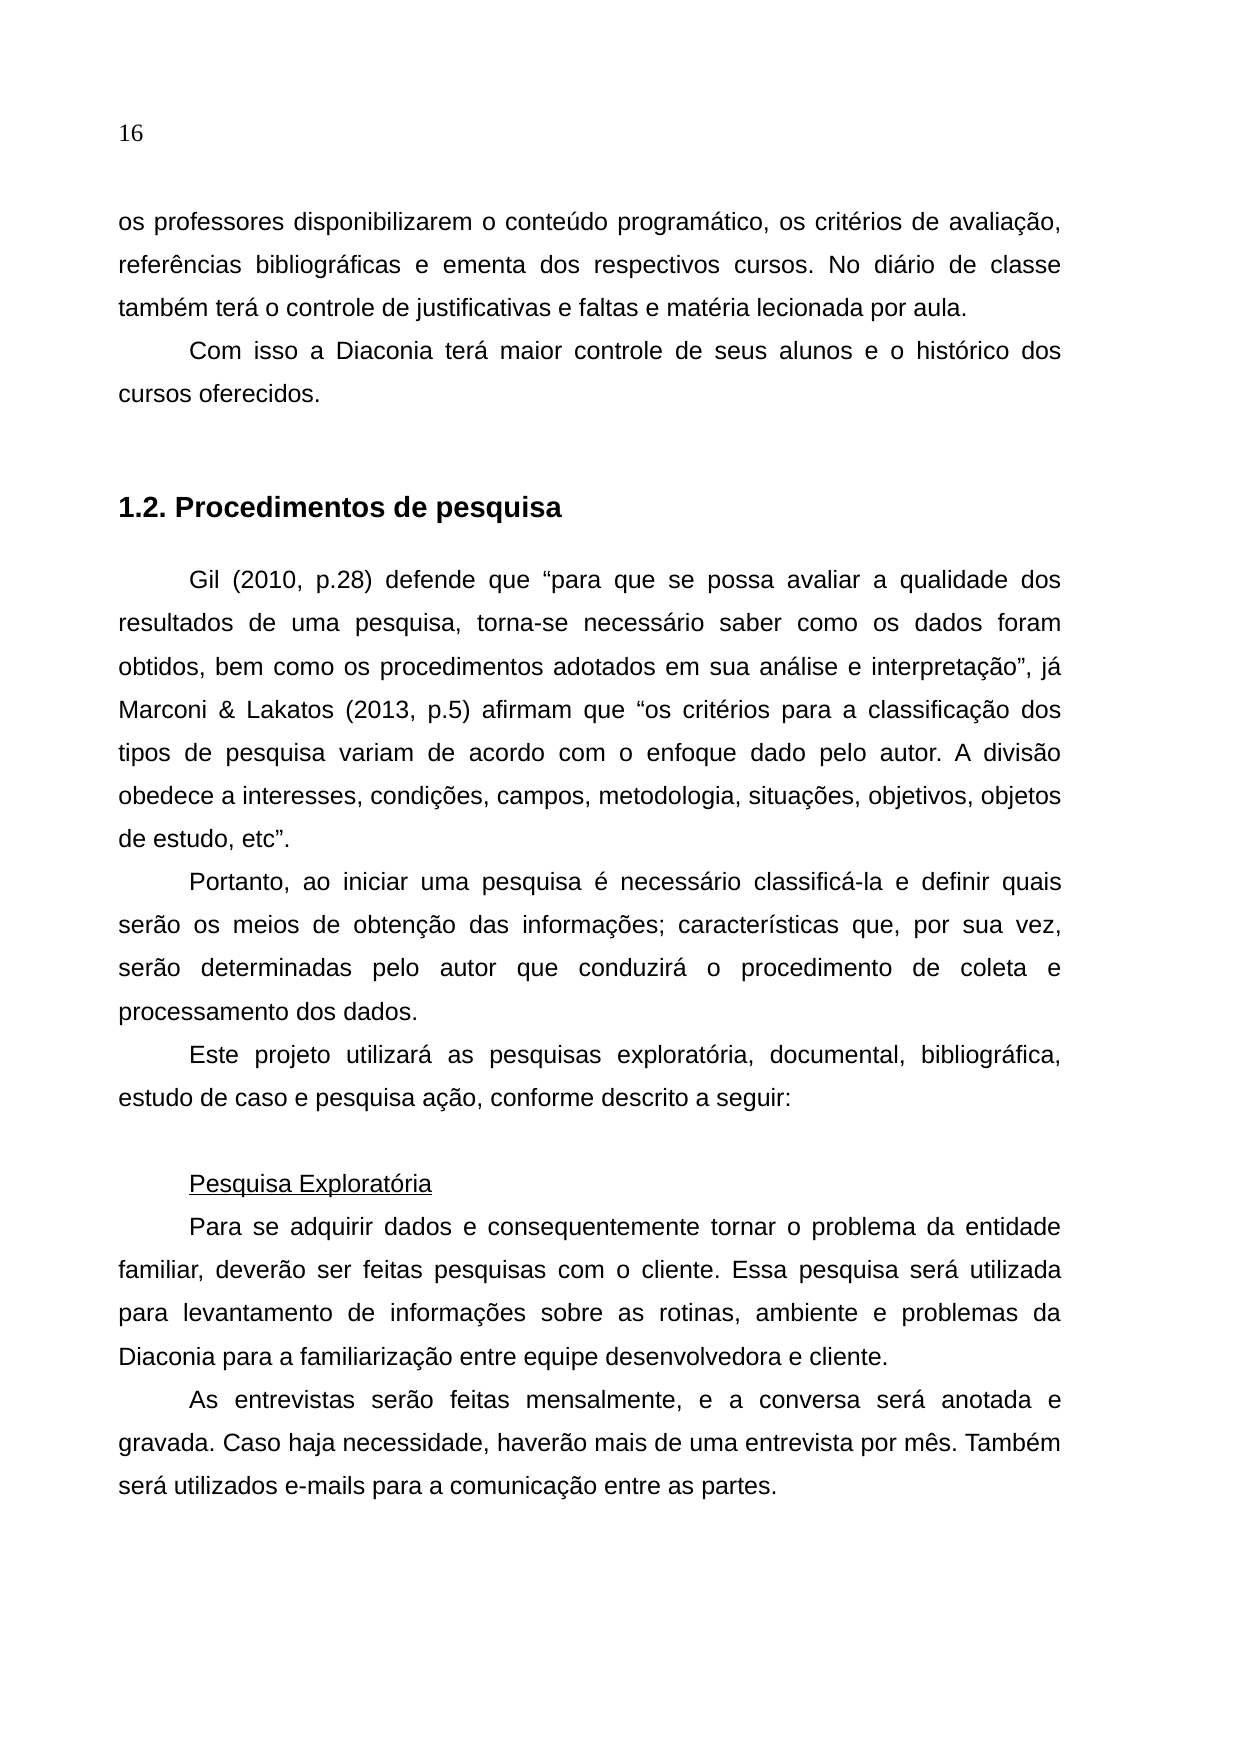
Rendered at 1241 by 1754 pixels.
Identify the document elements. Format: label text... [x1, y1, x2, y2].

text Gil (2010, p.28) defende que “para que se possa avaliar a qualidade dos resultados de uma pesquisa, torna-se necessário saber como os dados foram obtidos, bem como os procedimentos adotados em sua análise e interpretação”, já Marconi & Lakatos (2013, p.5) afirmam que “os critérios para a classificação dos tipos de pesquisa variam de acordo com o enfoque dado pelo autor. A divisão obedece a interesses, condições, campos, metodologia, situações, objetivos, objetos de estudo, etc”. [118, 565, 1063, 853]
text Para se adquirir dados e consequentemente tornar o problema da entidade familiar, deverão ser feitas pesquisas com o cliente. Essa pesquisa será utilizada para levantamento de informações sobre as rotinas, ambiente e problemas da Diaconia para a familiarização entre equipe desenvolvedora e cliente. [118, 1212, 1063, 1370]
text As entrevistas serão feitas mensalmente, e a conversa será anotada e gravada. Caso haja necessidade, haverão mais de uma entrevista por mês. Também será utilizados e-mails para a comunicação entre as partes. [118, 1385, 1063, 1500]
text os professores disponibilizarem o conteúdo programático, os critérios de avaliação, referências bibliográficas e ementa dos respectivos cursos. No diário de classe também terá o controle de justificativas e faltas e matéria lecionada por aula. [118, 207, 1063, 322]
text Portanto, ao iniciar uma pesquisa é necessário classificá-la e definir quais serão os meios de obtenção das informações; características que, por sua vez, serão determinadas pelo autor que conduzirá o procedimento de coleta e processamento dos dados. [118, 867, 1063, 1025]
text Com isso a Diaconia terá maior controle de seus alunos e o histórico dos cursos oferecidos. [118, 336, 1063, 408]
text Este projeto utilizará as pesquisas exploratória, documental, bibliográfica, estudo de caso e pesquisa ação, conforme descrito a seguir: [118, 1040, 1063, 1112]
text Pesquisa Exploratória [118, 1169, 1063, 1198]
subtitle 1.2. Procedimentos de pesquisa [118, 490, 1063, 524]
